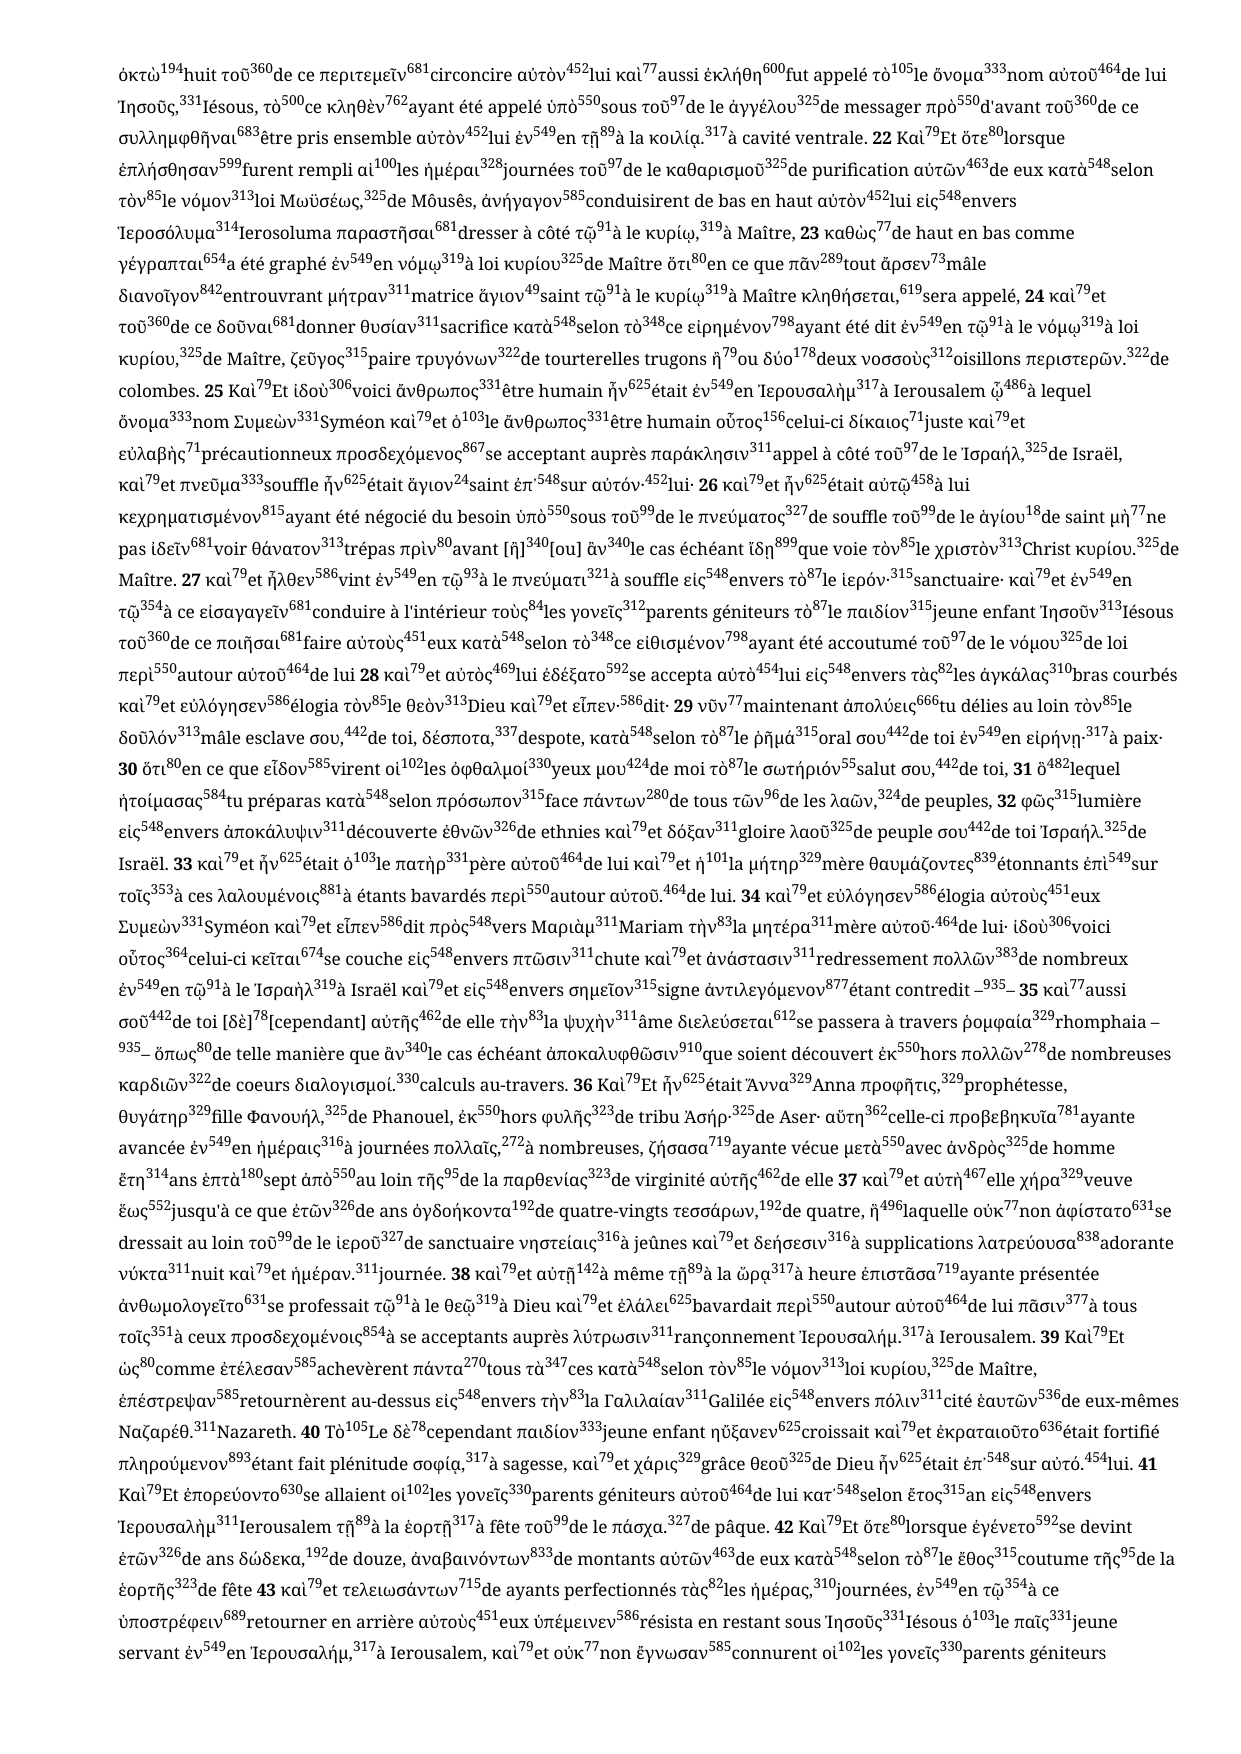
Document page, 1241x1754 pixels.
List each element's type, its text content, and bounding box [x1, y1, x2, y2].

text 1 Ἐγένετο592Se devint δὲ78cependant ἐν549en ταῖς88à les ἡμέραις316à journées ἐκείναις141à celles-là ἐξῆλθεν586sortit δόγμα333dogme παρὰ550à côté Καίσαρος325de Kaesar Αὐγούστου325de Auguste ἀπογράφεσθαι690se apographer πᾶσαν267toute τὴν83la οἰκουμένην.311écoumène. 2 αὕτη154celle-ci ἀπογραφὴ329apographe πρώτη212première ἐγένετο592se devint ἡγεμονεύοντος834de étant gouverneur τῆς95de la Συρίας323de Syrie Κυρηνίου.325de Quirinius. 3 καὶ79et ἐπορεύοντο630se allaient πάντες389tous ἀπογράφεσθαι,690se apographer, ἕκαστος390chacun εἰς548envers τὴν83la ἑαυτοῦ537de lui-même πόλιν.311cité. 4 Ἀνέβη586Monta δὲ78cependant καὶ77aussi Ἰωσὴφ331Ioseph ἀπὸ550au loin τῆς95de la Γαλιλαίας323de Galilée ἐκ550hors πόλεως323de cité Ναζαρὲθ323de Nazareth εἰς548envers τὴν83la Ἰουδαίαν311Ioudaia εἰς548envers πόλιν311cité Δαυὶδ325de Dauid ἥτις496laquelle une quelconque καλεῖται680est appelé Βηθλέεμ,329Bethléem, διὰ548par le fait de τὸ348ce εἶναι689être αὐτὸν452lui ἐξ550hors οἴκου325de maison καὶ79et πατριᾶς323de lignée de patriarche Δαυίδ,325de Dauid, 5 ἀπογράψασθαι682se apographer σὺν549avec Μαριὰμ317à Mariam τῇ350à celle ἐμνηστευμένῃ799à ayante étée fiancée αὐτῷ,458à lui, οὔσῃ826à étante ἐγκύῳ.36à enceinte. 6 Ἐγένετο592Se devint δὲ78cependant ἐν549en τῷ354à ce εἶναι689être αὐτοὺς451eux ἐκεῖ77là ἐπλήσθησαν599furent rempli αἱ100les ἡμέραι328journées τοῦ360de ce τεκεῖν681enfanter αὐτήν,450elle, 7 καὶ79et ἔτεκεν586enfanta τὸν85le υἱὸν313fils αὐτῆς462de elle τὸν85le πρωτότοκον,4premier-né, καὶ79et ἐσπαργάνωσεν586enveloppa de bandes αὐτὸν452lui καὶ79et ἀνέκλινεν586réclina αὐτὸν452lui ἐν549en φάτνῃ,317à crèche, διότι80parce que οὐκ77non ἦν625était αὐτοῖς457à eux τόπος331lieu ἐν549en τῷ93à le καταλύματι.321à salle de déliage. 8 Καὶ79Et ποιμένες330bergers ἦσαν624étaient ἐν549en τῇ89à la χώρᾳ317à région τῇ89à la αὐτῇ142à même ἀγραυλοῦντες839flûtants aux champs καὶ79et φυλάσσοντες839gardiennants φυλακὰς310gardiennages τῆς95de la νυκτὸς323de nuit ἐπὶ548sur τὴν83la ποίμνην311bergerie de troupeau αὐτῶν.463de eux. 9 καὶ79et ἄγγελος331messager κυρίου325de Maître ἐπέστη586présenta αὐτοῖς457à eux καὶ79et δόξα329gloire κυρίου325de Maître περιέλαμψεν586brilla autour αὐτούς,451eux, καὶ79et ἐφοβήθησαν599furent effrayé φόβον313effroi μέγαν.4grand. 10 καὶ79et εἶπεν586dit αὐτοῖς457à eux ὁ103le ἄγγελος·331messager· μὴ77ne pas φοβεῖσθε,573que vous vous effrayez, ἰδοὺ306voici γὰρ79car εὐαγγελίζομαι670je m'évangélise ὑμῖν438à vous χαρὰν311joie μεγάλην2grande ἥτις496laquelle une quelconque ἔσται612se sera παντὶ275à tout τῷ91à le λαῷ,319à peuple, 11 ὅτι80en ce que ἐτέχθη600fut enfanté ὑμῖν438à vous σήμερον77aujourd'hui σωτὴρ331sauveur ὅς498lequel ἐστιν668est χριστὸς331Christ κύριος331Maître ἐν549en πόλει317à cité Δαυίδ.325de Dauid. 12 καὶ79et τοῦτο366ce-ci ὑμῖν438à vous τὸ105le σημεῖον,333signe, εὑρήσετε603vous trouverez βρέφος315bébé ἐσπαργανωμένον798ayant été enveloppé de bandes καὶ79et κείμενον851se couchant ἐν549en φάτνῃ.317à crèche. 13 καὶ79et ἐξαίφνης77soudainement ἐγένετο592se devint σὺν549avec τῷ91à le ἀγγέλῳ319à messager πλῆθος333multitude στρατιᾶς323de armée de soldats οὐρανίου14de céleste αἰνούντων833de louants τὸν85le θεὸν313Dieu καὶ79et λεγόντων·833de disants· 14 δόξα329gloire ἐν549en ὑψίστοις60à très hauts θεῷ319à Dieu καὶ79et ἐπὶ550sur γῆς323de terre εἰρήνη329paix ἐν549en ἀνθρώποις318à êtres humains εὐδοκίας.323de estimation en bien. 15 Καὶ79Et ἐγένετο592se devint ὡς80comme ἀπῆλθον585éloignèrent ἀπ᾽550au loin αὐτῶν463de eux εἰς548envers τὸν85le οὐρανὸν313ciel οἱ102les ἄγγελοι,330messagers, οἱ102les ποιμένες330bergers ἐλάλουν624bavardaient πρὸς548vers ἀλλήλους·501les uns les autres· διέλθωμεν894que nous passions à travers δὴ340évidemment ἕως552jusqu'à ce que Βηθλέεμ323de Bethléem καὶ79et ἴδωμεν894que nous voyions τὸ87le ῥῆμα315oral τοῦτο140ce-ci τὸ348ce γεγονὸς772ayant devenu ὃ482lequel ὁ103le κύριος331Maître ἐγνώρισεν586fit connaître ἡμῖν.419à nous. 16 καὶ79et ἦλθαν585vinrent σπεύσαντες720ayants hâtés καὶ79et ἀνεῦραν585trouvèrent de bas en haut τήν83la τε79et aussi Μαριὰμ311Mariam καὶ79et τὸν85le Ἰωσὴφ313Ioseph καὶ79et τὸ87le βρέφος315bébé κείμενον851se couchant ἐν549en τῇ89à la φάτνῃ·317à crèche· 17 ἰδόντες720ayants vus δὲ78cependant ἐγνώρισαν585firent connaître περὶ550autour τοῦ99de le ῥήματος327de oral τοῦ360de ce λαληθέντος756de ayant été bavardé αὐτοῖς457à eux περὶ550autour τοῦ99de le παιδίου327de jeune enfant τούτου.152de ce-ci. 18 καὶ79et πάντες389tous οἱ363ceux ἀκούσαντες720ayants écoutés ἐθαύμασαν585étonnèrent περὶ550autour τῶν359de ces λαληθέντων755de ayants étés bavardés ὑπὸ550sous τῶν96de les ποιμένων324de bergers πρὸς548vers αὐτούς·451eux· 19 ἡ101la δὲ78cependant Μαριὰμ329Mariam πάντα374tous συνετήρει625gardait ensemble τὰ86les ῥήματα314oraux ταῦτα139ces-ci συμβάλλουσα838jetante ensemble ἐν549en τῇ89à la καρδίᾳ317à coeur αὐτῆς.462de elle. 20 καὶ79et ὑπέστρεψαν585retournèrent en arrière οἱ102les ποιμένες330bergers δοξάζοντες839glorifiants καὶ79et αἰνοῦντες839louants τὸν85le θεὸν313Dieu ἐπὶ549sur πᾶσιν379à tous οἷς487à lesquels ἤκουσαν585écoutèrent καὶ79et εἶδον585virent καθὼς77de haut en bas comme ἐλαλήθη600fut bavardé πρὸς548vers αὐτούς.451eux. 21 Καὶ79Et ὅτε80lorsque ἐπλήσθησαν599furent rempli ἡμέραι328journées ὀκτὼ194huit τοῦ360de ce περιτεμεῖν681circoncire αὐτὸν452lui καὶ77aussi ἐκλήθη600fut appelé τὸ105le ὄνομα333nom αὐτοῦ464de lui Ἰησοῦς,331Iésous, τὸ500ce κληθὲν762ayant été appelé ὑπὸ550sous τοῦ97de le ἀγγέλου325de messager πρὸ550d'avant τοῦ360de ce συλλημφθῆναι683être pris ensemble αὐτὸν452lui ἐν549en τῇ89à la κοιλίᾳ.317à cavité ventrale. 22 Καὶ79Et ὅτε80lorsque ἐπλήσθησαν599furent rempli αἱ100les ἡμέραι328journées τοῦ97de le καθαρισμοῦ325de purification αὐτῶν463de eux κατὰ548selon τὸν85le νόμον313loi Μωϋσέως,325de Môusês, ἀνήγαγον585conduisirent de bas en haut αὐτὸν452lui εἰς548envers Ἱεροσόλυμα314Ierosoluma παραστῆσαι681dresser à côté τῷ91à le κυρίῳ,319à Maître, 23 καθὼς77de haut en bas comme γέγραπται654a été graphé ἐν549en νόμῳ319à loi κυρίου325de Maître ὅτι80en ce que πᾶν289tout ἄρσεν73mâle διανοῖγον842entrouvrant μήτραν311matrice ἅγιον49saint τῷ91à le κυρίῳ319à Maître κληθήσεται,619sera appelé, 24 καὶ79et τοῦ360de ce δοῦναι681donner θυσίαν311sacrifice κατὰ548selon τὸ348ce εἰρημένον798ayant été dit ἐν549en τῷ91à le νόμῳ319à loi κυρίου,325de Maître, ζεῦγος315paire τρυγόνων322de tourterelles trugons ἢ79ou δύο178deux νοσσοὺς312oisillons περιστερῶν.322de colombes. 25 Καὶ79Et ἰδοὺ306voici ἄνθρωπος331être humain ἦν625était ἐν549en Ἰερουσαλὴμ317à Ierousalem ᾧ486à lequel ὄνομα333nom Συμεὼν331Syméon καὶ79et ὁ103le ἄνθρωπος331être humain οὗτος156celui-ci δίκαιος71juste καὶ79et εὐλαβὴς71précautionneux προσδεχόμενος867se acceptant auprès παράκλησιν311appel à côté τοῦ97de le Ἰσραήλ,325de Israël, καὶ79et πνεῦμα333souffle ἦν625était ἅγιον24saint ἐπ᾽548sur αὐτόν·452lui· 26 καὶ79et ἦν625était αὐτῷ458à lui κεχρηματισμένον815ayant été négocié du besoin ὑπὸ550sous τοῦ99de le πνεύματος327de souffle τοῦ99de le ἁγίου18de saint μὴ77ne pas ἰδεῖν681voir θάνατον313trépas πρὶν80avant [ἢ]340[ou] ἂν340le cas échéant ἴδῃ899que voie τὸν85le χριστὸν313Christ κυρίου.325de Maître. 27 καὶ79et ἦλθεν586vint ἐν549en τῷ93à le πνεύματι321à souffle εἰς548envers τὸ87le ἱερόν·315sanctuaire· καὶ79et ἐν549en τῷ354à ce εἰσαγαγεῖν681conduire à l'intérieur τοὺς84les γονεῖς312parents géniteurs τὸ87le παιδίον315jeune enfant Ἰησοῦν313Iésous τοῦ360de ce ποιῆσαι681faire αὐτοὺς451eux κατὰ548selon τὸ348ce εἰθισμένον798ayant été accoutumé τοῦ97de le νόμου325de loi περὶ550autour αὐτοῦ464de lui 28 καὶ79et αὐτὸς469lui ἐδέξατο592se accepta αὐτὸ454lui εἰς548envers τὰς82les ἀγκάλας310bras courbés καὶ79et εὐλόγησεν586élogia τὸν85le θεὸν313Dieu καὶ79et εἶπεν·586dit· 29 νῦν77maintenant ἀπολύεις666tu délies au loin τὸν85le δοῦλόν313mâle esclave σου,442de toi, δέσποτα,337despote, κατὰ548selon τὸ87le ῥῆμά315oral σου442de toi ἐν549en εἰρήνῃ·317à paix· 30 ὅτι80en ce que εἶδον585virent οἱ102les ὀφθαλμοί330yeux μου424de moi τὸ87le σωτήριόν55salut σου,442de toi, 31 ὃ482lequel ἡτοίμασας584tu préparas κατὰ548selon πρόσωπον315face πάντων280de tous τῶν96de les λαῶν,324de peuples, 32 φῶς315lumière εἰς548envers ἀποκάλυψιν311découverte ἐθνῶν326de ethnies καὶ79et δόξαν311gloire λαοῦ325de peuple σου442de toi Ἰσραήλ.325de Israël. 33 καὶ79et ἦν625était ὁ103le πατὴρ331père αὐτοῦ464de lui καὶ79et ἡ101la μήτηρ329mère θαυμάζοντες839étonnants ἐπὶ549sur τοῖς353à ces λαλουμένοις881à étants bavardés περὶ550autour αὐτοῦ.464de lui. 34 καὶ79et εὐλόγησεν586élogia αὐτοὺς451eux Συμεὼν331Syméon καὶ79et εἶπεν586dit πρὸς548vers Μαριὰμ311Mariam τὴν83la μητέρα311mère αὐτοῦ·464de lui· ἰδοὺ306voici οὗτος364celui-ci κεῖται674se couche εἰς548envers πτῶσιν311chute καὶ79et ἀνάστασιν311redressement πολλῶν383de nombreux ἐν549en τῷ91à le Ἰσραὴλ319à Israël καὶ79et εἰς548envers σημεῖον315signe ἀντιλεγόμενον877étant contredit –935– 35 καὶ77aussi σοῦ442de toi [δὲ]78[cependant] αὐτῆς462de elle τὴν83la ψυχὴν311âme διελεύσεται612se passera à travers ῥομφαία329rhomphaia –935– ὅπως80de telle manière que ἂν340le cas échéant ἀποκαλυφθῶσιν910que soient découvert ἐκ550hors πολλῶν278de nombreuses καρδιῶν322de coeurs διαλογισμοί.330calculs au-travers. 36 Καὶ79Et ἦν625était Ἅννα329Anna προφῆτις,329prophétesse, θυγάτηρ329fille Φανουήλ,325de Phanouel, ἐκ550hors φυλῆς323de tribu Ἀσήρ·325de Aser· αὕτη362celle-ci προβεβηκυῖα781ayante avancée ἐν549en ἡμέραις316à journées πολλαῖς,272à nombreuses, ζήσασα719ayante vécue μετὰ550avec ἀνδρὸς325de homme ἔτη314ans ἑπτὰ180sept ἀπὸ550au loin τῆς95de la παρθενίας323de virginité αὐτῆς462de elle 37 καὶ79et αὐτὴ467elle χήρα329veuve ἕως552jusqu'à ce que ἐτῶν326de ans ὀγδοήκοντα192de quatre-vingts τεσσάρων,192de quatre, ἣ496laquelle οὐκ77non ἀφίστατο631se dressait au loin τοῦ99de le ἱεροῦ327de sanctuaire νηστείαις316à jeûnes καὶ79et δεήσεσιν316à supplications λατρεύουσα838adorante νύκτα311nuit καὶ79et ἡμέραν.311journée. 38 καὶ79et αὐτῇ142à même τῇ89à la ὥρᾳ317à heure ἐπιστᾶσα719ayante présentée ἀνθωμολογεῖτο631se professait τῷ91à le θεῷ319à Dieu καὶ79et ἐλάλει625bavardait περὶ550autour αὐτοῦ464de lui πᾶσιν377à tous τοῖς351à ceux προσδεχομένοις854à se acceptants auprès λύτρωσιν311rançonnement Ἰερουσαλήμ.317à Ierousalem. 39 Καὶ79Et ὡς80comme ἐτέλεσαν585achevèrent πάντα270tous τὰ347ces κατὰ548selon τὸν85le νόμον313loi κυρίου,325de Maître, ἐπέστρεψαν585retournèrent au-dessus εἰς548envers τὴν83la Γαλιλαίαν311Galilée εἰς548envers πόλιν311cité ἑαυτῶν536de eux-mêmes Ναζαρέθ.311Nazareth. 40 Τὸ105Le δὲ78cependant παιδίον333jeune enfant ηὔξανεν625croissait καὶ79et ἐκραταιοῦτο636était fortifié πληρούμενον893étant fait plénitude σοφίᾳ,317à sagesse, καὶ79et χάρις329grâce θεοῦ325de Dieu ἦν625était ἐπ᾽548sur αὐτό.454lui. 41 Καὶ79Et ἐπορεύοντο630se allaient οἱ102les γονεῖς330parents géniteurs αὐτοῦ464de lui κατ᾽548selon ἔτος315an εἰς548envers Ἰερουσαλὴμ311Ierousalem τῇ89à la ἑορτῇ317à fête τοῦ99de le πάσχα.327de pâque. 42 Καὶ79Et ὅτε80lorsque ἐγένετο592se devint ἐτῶν326de ans δώδεκα,192de douze, ἀναβαινόντων833de montants αὐτῶν463de eux κατὰ548selon τὸ87le ἔθος315coutume τῆς95de la ἑορτῆς323de fête 43 καὶ79et τελειωσάντων715de ayants perfectionnés τὰς82les ἡμέρας,310journées, ἐν549en τῷ354à ce ὑποστρέφειν689retourner en arrière αὐτοὺς451eux ὑπέμεινεν586résista en restant sous Ἰησοῦς331Iésous ὁ103le παῖς331jeune servant ἐν549en Ἰερουσαλήμ,317à Ierousalem, καὶ79et οὐκ77non ἔγνωσαν585connurent οἱ102les γονεῖς330parents géniteurs αὐτοῦ.464de lui. 44 νομίσαντες720ayants faits loi δὲ78cependant αὐτὸν452lui εἶναι689être ἐν549en τῇ89à la συνοδίᾳ317à compagnie du chemin ἦλθον585vinrent ἡμέρας323de journée ὁδὸν311chemin καὶ79et ἀνεζήτουν624cherchaient de bas en haut αὐτὸν452lui ἐν549en τοῖς90à les συγγενεῦσιν58à congénitaux καὶ79et τοῖς90à les γνωστοῖς,58à connus, 45 καὶ79et μὴ77ne pas εὑρόντες720ayants trouvés ὑπέστρεψαν585retournèrent en arrière εἰς548envers Ἰερουσαλὴμ311Ierousalem ἀναζητοῦντες839cherchants de bas en haut αὐτόν.452lui. 46 καὶ79et ἐγένετο592se devint μετὰ548après ἡμέρας310journées τρεῖς176trois εὗρον585trouvèrent αὐτὸν452lui ἐν549en τῷ93à le ἱερῷ321à sanctuaire καθεζόμενον849se siégeant ἐν549en μέσῳ61à au milieu τῶν96de les διδασκάλων324de enseignants καὶ79et ἀκούοντα822écoutant αὐτῶν463de eux καὶ79et ἐπερωτῶντα822demandant sur αὐτούς·451eux· 47 ἐξίσταντο630se extasiaient δὲ78cependant πάντες389tous οἱ363ceux ἀκούοντες839écoutants αὐτοῦ464de lui ἐπὶ549sur τῇ89à la συνέσει317à compréhension καὶ79et ταῖς88à les ἀποκρίσεσιν316à réponses apocritiques αὐτοῦ.464de lui. 48 Καὶ79Et ἰδόντες720ayants vus αὐτὸν452lui ἐξεπλάγησαν,599furent heurté à l'excès, καὶ79et εἶπεν586dit πρὸς548vers αὐτὸν452lui ἡ101la μήτηρ329mère αὐτοῦ·464de lui· τέκνον,339enfant, τί399quel ἐποίησας584tu fis ἡμῖν419à nous οὕτως;77ainsi; ἰδοὺ306voici ὁ103le πατήρ331père σου442de toi κἀγὼ431et moi ὀδυνώμενοι890étants affligés de douleur ζητοῦμεν620nous cherchions σε.437toi. 49 καὶ79et εἶπεν586dit πρὸς548vers αὐτούς·451eux· τί399quel ὅτι80en ce que ἐζητεῖτέ622vous cherchiez με;417moi; οὐκ77non ᾔδειτε656vous aviez su ὅτι80en ce que ἐν549en τοῖς353à ces τοῦ97de le πατρός325de père μου424de moi δεῖ668attache de lien εἶναί689être με;417moi; 50 καὶ79et αὐτοὶ468eux οὐ77non συνῆκαν585comprirent τὸ87le ῥῆμα315oral ὃ482lequel ἐλάλησεν586bavarda αὐτοῖς.457à eux. 51 καὶ79et κατέβη586descendit μετ᾽550avec αὐτῶν463de eux καὶ79et ἦλθεν586vint εἰς548envers Ναζαρὲθ311Nazareth καὶ79et ἦν625était ὑποτασσόμενος891étant subordonné αὐτοῖς.457à eux. καὶ79et ἡ101la μήτηρ329mère αὐτοῦ464de lui διετήρει625gardait au travers πάντα270tous τὰ86les ῥήματα314oraux ἐν549en τῇ89à la καρδίᾳ317à coeur αὐτῆς.462de elle. 52 Καὶ79Et Ἰησοῦς331Iésous προέκοπτεν625progressait [ἐν549[en τῇ]89à la] σοφίᾳ317à sagesse καὶ79et ἡλικίᾳ317à âge καὶ79et χάριτι317à grâce παρὰ549à côté θεῷ319à Dieu καὶ79et ἀνθρώποις.318à êtres humains. [118, 59, 1181, 1665]
